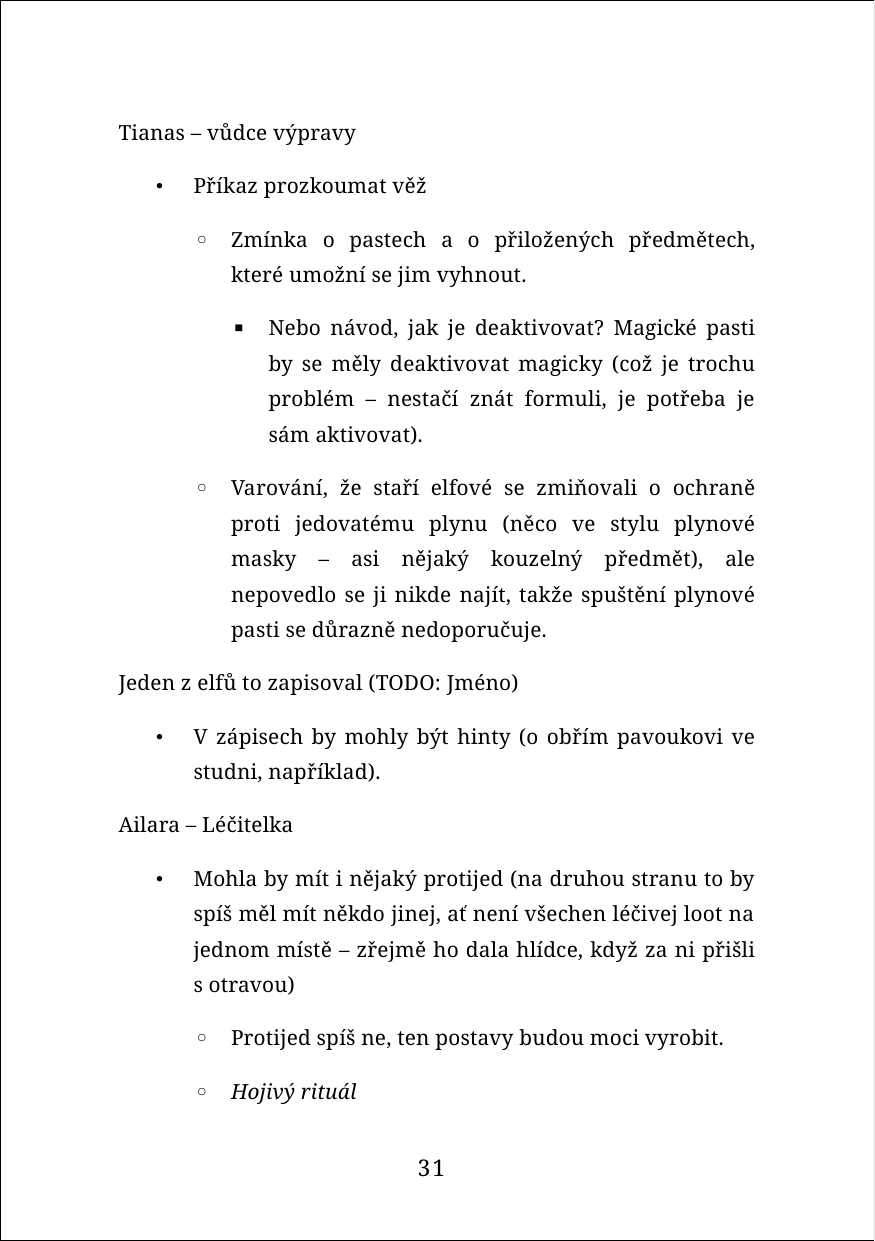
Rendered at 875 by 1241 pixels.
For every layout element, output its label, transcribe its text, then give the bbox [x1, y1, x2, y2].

text Jeden z elfů to zapisoval (TODO: Jméno) [118, 668, 756, 697]
list V zápisech by mohly být hinty (o obřím pavoukovi ve studni, například). [156, 722, 756, 786]
text Tianas – vůdce výpravy [118, 118, 756, 147]
text Ailara – Léčitelka [118, 811, 756, 839]
list Příkaz prozkoumat věž [156, 171, 756, 200]
list Zmínka o pastech a o přiložených předmětech, které umožní se jim vyhnout. [193, 225, 756, 289]
list Nebo návod, jak je deaktivovat? Magické pasti by se měly deaktivovat magicky (což je trochu problém – nestačí znát formuli, je potřeba je sám aktivovat). [231, 313, 756, 448]
list Protijed spíš ne, ten postavy budou moci vyrobit. [193, 1023, 756, 1052]
list Varování, že staří elfové se zmiňovali o ochraně proti jedovatému plynu (něco ve stylu plynové masky – asi nějaký kouzelný předmět), ale nepovedlo se ji nikde najít, takže spuštění plynové pasti se důrazně nedoporučuje. [193, 473, 756, 644]
list Mohla by mít i nějaký protijed (na druhou stranu to by spíš měl mít někdo jinej, ať není všechen léčivej loot na jednom místě – zřejmě ho dala hlídce, když za ni přišli s otravou) [156, 864, 756, 999]
list Hojivý rituál [193, 1077, 756, 1105]
